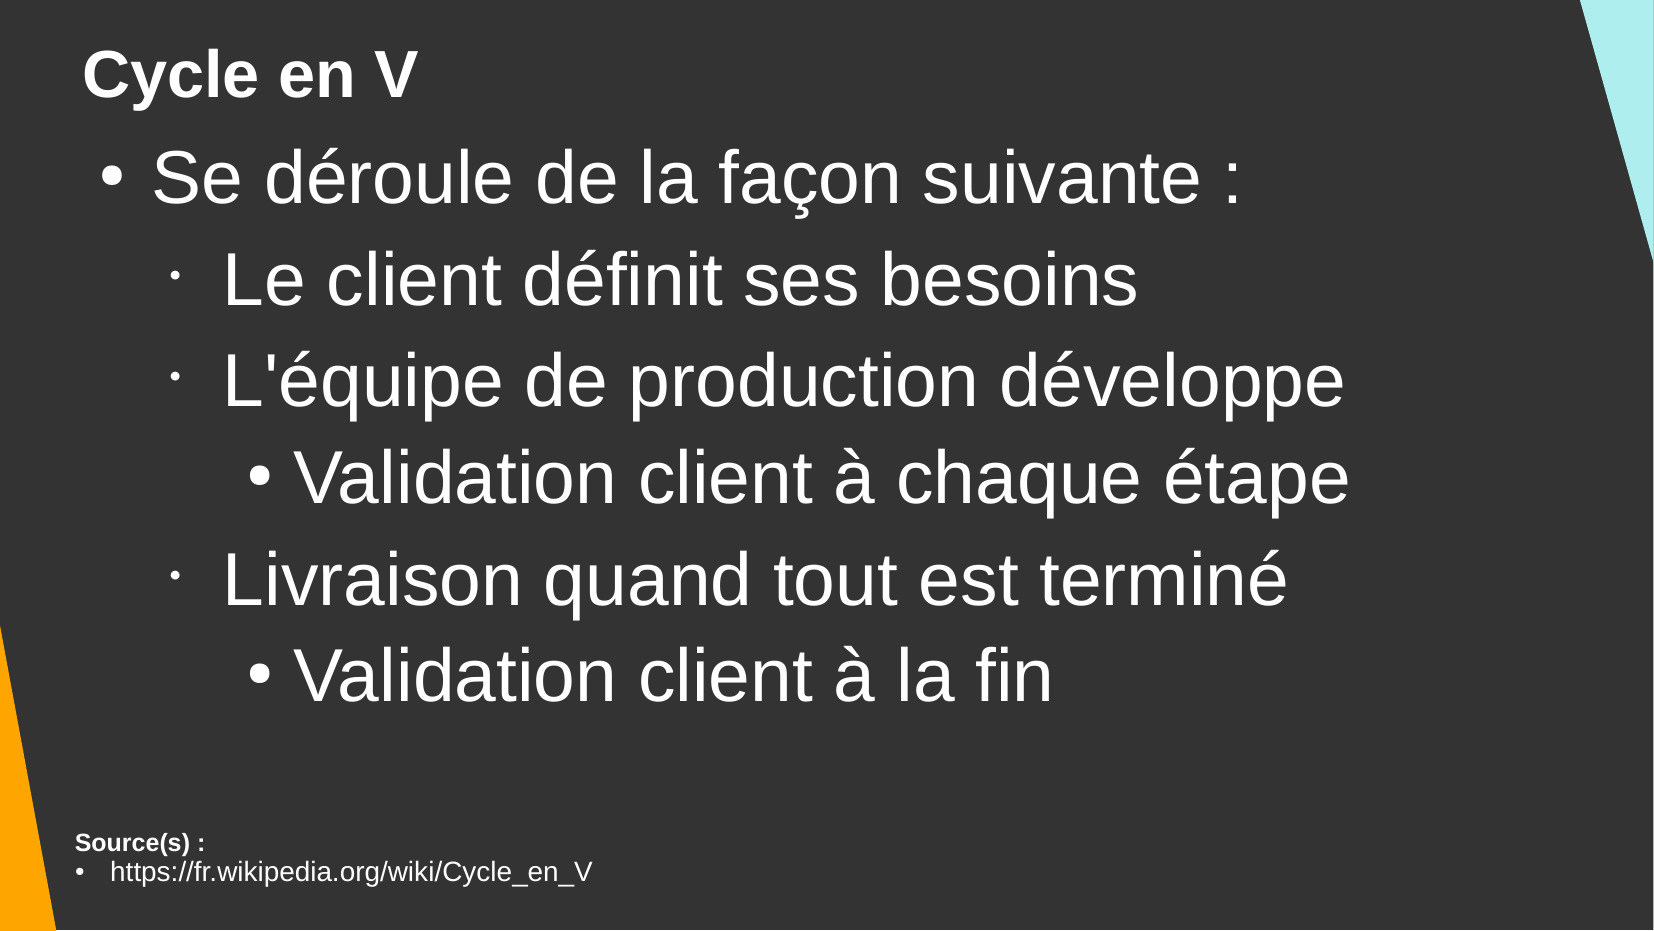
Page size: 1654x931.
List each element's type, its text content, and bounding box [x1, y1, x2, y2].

text_box [1579, 0, 1654, 265]
text_box [0, 625, 57, 931]
text_box Source(s) : https://fr.wikipedia.org/wiki/Cycle_en_V [59, 821, 1546, 920]
title Cycle en V [82, 37, 1571, 122]
list Se déroule de la façon suivante : Le client définit ses besoins L'équipe de production développe Validation client à chaque étape Livraison quand tout est terminé Validation client à la fin [80, 135, 1620, 777]
